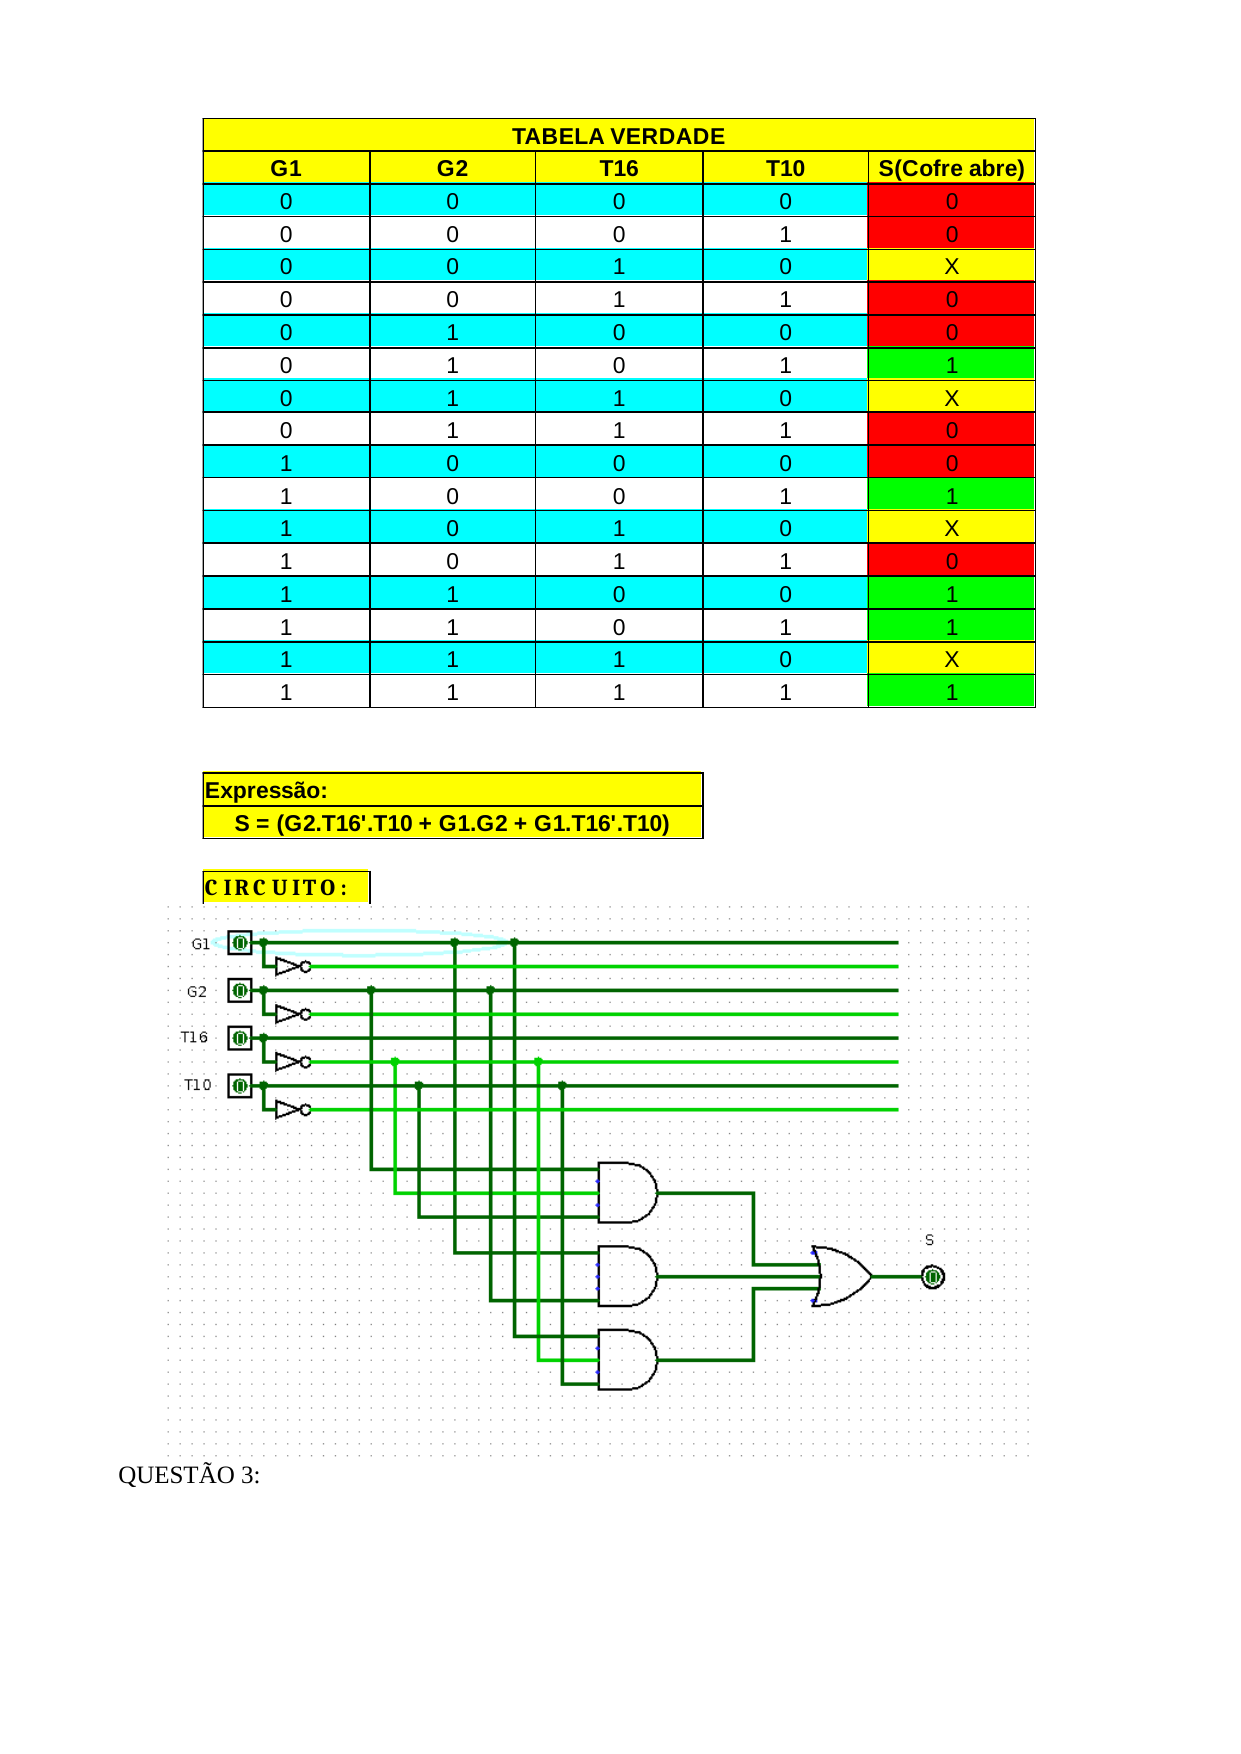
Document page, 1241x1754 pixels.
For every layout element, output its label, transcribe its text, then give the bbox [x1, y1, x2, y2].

text QUESTÃO 3: [118, 1460, 1122, 1488]
picture [157, 904, 1035, 1460]
